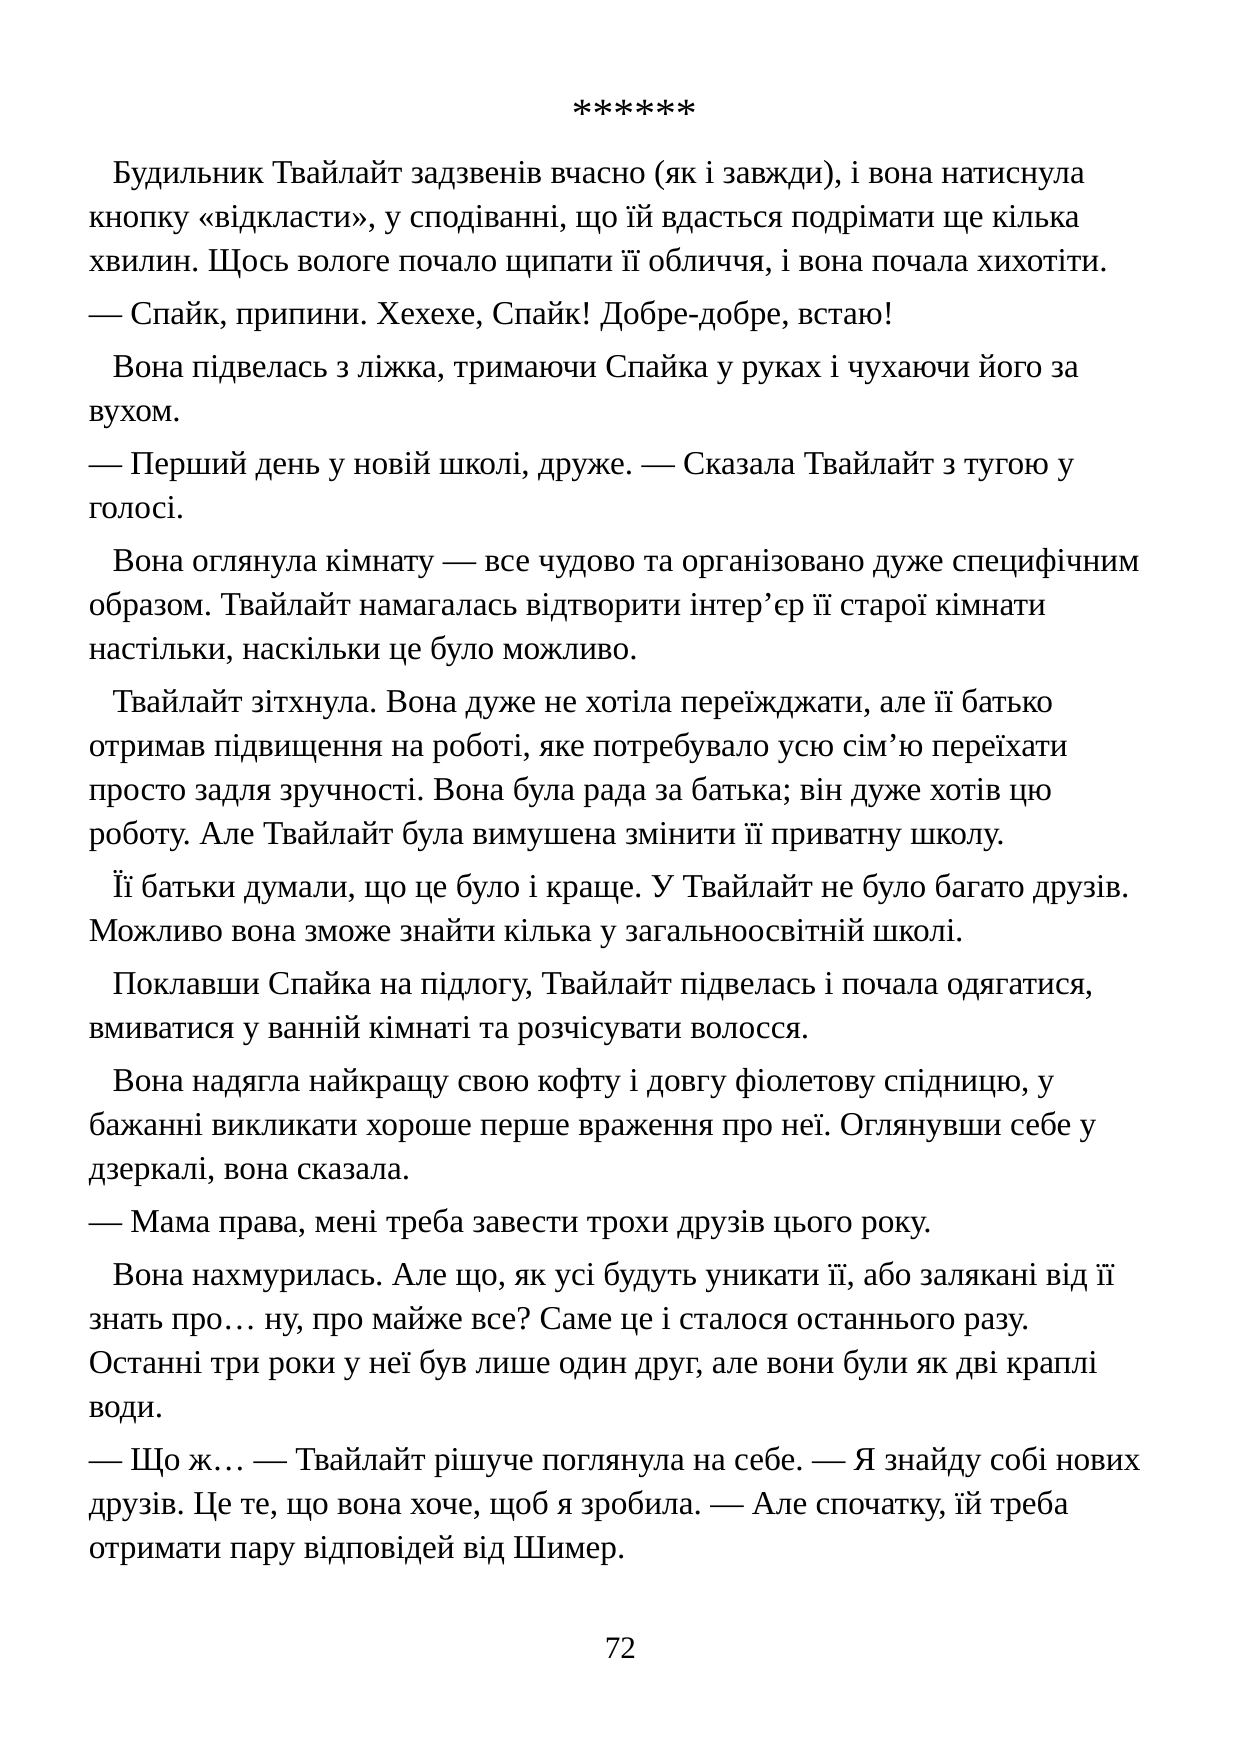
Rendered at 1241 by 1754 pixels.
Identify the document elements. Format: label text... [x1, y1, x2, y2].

text Вона підвелась з ліжка, тримаючи Спайка у руках і чухаючи його за вухом. [88, 346, 1152, 429]
text Поклавши Спайка на підлогу, Твайлайт підвелась і почала одягатися, вмиватися у ванній кімнаті та розчісувати волосся. [88, 963, 1152, 1046]
text — Що ж… — Твайлайт рішуче поглянула на себе. — Я знайду собі нових друзів. Це те, що вона хоче, щоб я зробила. — Але спочатку, їй треба отримати пару відповідей від Шимер. [88, 1439, 1152, 1566]
text Вона надягла найкращу свою кофту і довгу фіолетову спідницю, у бажанні викликати хороше перше враження про неї. Оглянувши себе у дзеркалі, вона сказала. [88, 1061, 1152, 1187]
text ****** [88, 88, 1152, 136]
text Її батьки думали, що це було і краще. У Твайлайт не було багато друзів. Можливо вона зможе знайти кілька у загальноосвітній школі. [88, 867, 1152, 949]
text Будильник Твайлайт задзвенів вчасно (як і завжди), і вона натиснула кнопку «відкласти», у сподіванні, що їй вдасться подрімати ще кілька хвилин. Щось вологе почало щипати її обличчя, і вона почала хихотіти. [88, 152, 1152, 279]
text — Перший день у новій школі, друже. — Сказала Твайлайт з тугою у голосі. [88, 443, 1152, 526]
text Вона нахмурилась. Але що, як усі будуть уникати її, або залякані від її знать про… ну, про майже все? Саме це і сталося останнього разу. Останні три роки у неї був лише один друг, але вони були як дві краплі води. [88, 1254, 1152, 1425]
text — Мама права, мені треба завести трохи друзів цього року. [88, 1202, 1152, 1240]
text Твайлайт зітхнула. Вона дуже не хотіла переїжджати, але її батько отримав підвищення на роботі, яке потребувало усю сім’ю переїхати просто задля зручності. Вона була рада за батька; він дуже хотів цю роботу. Але Твайлайт була вимушена змінити її приватну школу. [88, 681, 1152, 852]
text Вона оглянула кімнату — все чудово та організовано дуже специфічним образом. Твайлайт намагалась відтворити інтер’єр її старої кімнати настільки, наскільки це було можливо. [88, 540, 1152, 667]
text — Спайк, припини. Хехехе, Спайк! Добре-добре, встаю! [88, 293, 1152, 332]
